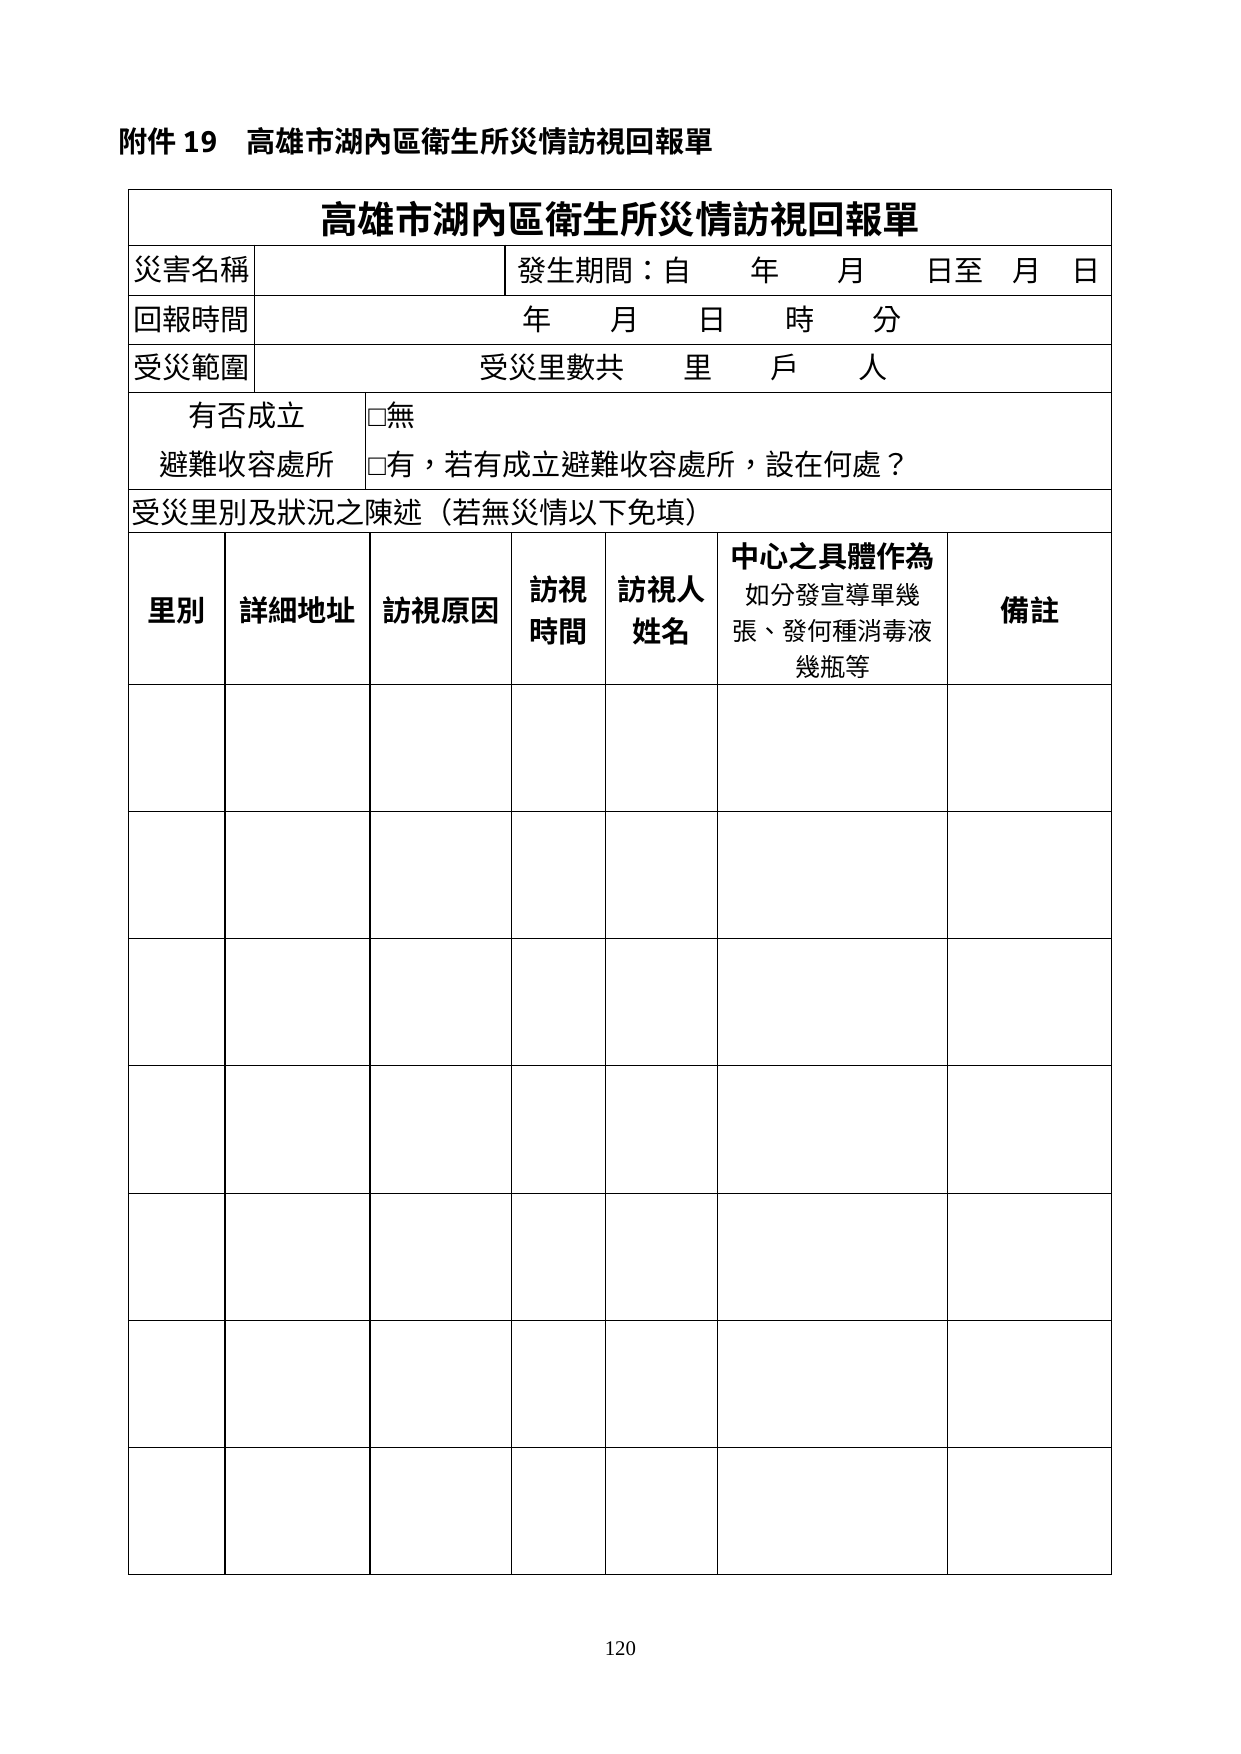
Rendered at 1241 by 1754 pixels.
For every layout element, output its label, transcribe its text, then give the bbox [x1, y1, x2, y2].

table_cell [129, 1066, 224, 1192]
table_cell 回報時間 [129, 296, 254, 343]
table_cell [948, 1066, 1111, 1192]
table_cell [129, 1448, 224, 1574]
table_cell [606, 939, 717, 1065]
table_cell □無 □有，若有成立避難收容處所，設在何處？ [366, 393, 1111, 489]
table_cell [371, 1321, 511, 1447]
table_cell [512, 1321, 605, 1447]
table_cell [255, 246, 504, 295]
table_cell [718, 1194, 947, 1319]
table_cell 災害名稱 [129, 246, 254, 295]
table_cell [371, 812, 511, 938]
table_cell [606, 1448, 717, 1574]
table_cell [129, 1194, 224, 1319]
table_cell 中心之具體作為如分發宣導單幾張、發何種消毒液幾瓶等 [718, 533, 947, 684]
table_cell 訪視原因 [371, 533, 511, 684]
table_cell [226, 812, 369, 938]
table_cell [129, 939, 224, 1065]
table_cell [371, 1448, 511, 1574]
table_cell [718, 1448, 947, 1574]
table_cell [129, 1321, 224, 1447]
table_header 高雄市湖內區衛生所災情訪視回報單 [129, 190, 1111, 244]
table_cell [718, 1066, 947, 1192]
table_cell [512, 1066, 605, 1192]
table_cell [512, 1448, 605, 1574]
text 附件19 高雄市湖內區衛生所災情訪視回報單 [118, 118, 1122, 161]
table_cell 年 月 日 時 分 [255, 296, 1111, 343]
table_cell [512, 812, 605, 938]
table_cell [512, 939, 605, 1065]
table_cell 訪視人 姓名 [606, 533, 717, 684]
table_cell [948, 939, 1111, 1065]
table_cell 備註 [948, 533, 1111, 684]
table_cell [948, 685, 1111, 811]
table_cell [948, 1321, 1111, 1447]
table_cell [371, 939, 511, 1065]
table_cell 詳細地址 [226, 533, 369, 684]
table_cell 發生期間：自 年 月 日至 月 日 [506, 246, 1111, 295]
table_cell [371, 1194, 511, 1319]
table_cell 有否成立 避難收容處所 [129, 393, 365, 489]
table_cell [606, 1066, 717, 1192]
table_cell 受災里數共 里 戶 人 [255, 345, 1111, 392]
table_cell [948, 1194, 1111, 1319]
table_cell [226, 1448, 369, 1574]
table_cell [129, 685, 224, 811]
table_cell [226, 685, 369, 811]
table_cell 受災里別及狀況之陳述（若無災情以下免填） [129, 490, 1111, 532]
table_cell [948, 812, 1111, 938]
table_cell [718, 812, 947, 938]
table_cell [606, 685, 717, 811]
table_cell [512, 1194, 605, 1319]
table_cell [226, 1194, 369, 1319]
table_cell [226, 1321, 369, 1447]
table_cell [718, 1321, 947, 1447]
table_cell 受災範圍 [129, 345, 254, 392]
table_cell [129, 812, 224, 938]
table_cell 里別 [129, 533, 224, 684]
table_cell [371, 685, 511, 811]
table_cell [718, 685, 947, 811]
table_cell [606, 812, 717, 938]
table_cell [606, 1194, 717, 1319]
table_cell [512, 685, 605, 811]
table_cell [371, 1066, 511, 1192]
table_cell [718, 939, 947, 1065]
table_cell [948, 1448, 1111, 1574]
table_cell 訪視 時間 [512, 533, 605, 684]
table_cell [226, 1066, 369, 1192]
table_cell [226, 939, 369, 1065]
table_cell [606, 1321, 717, 1447]
